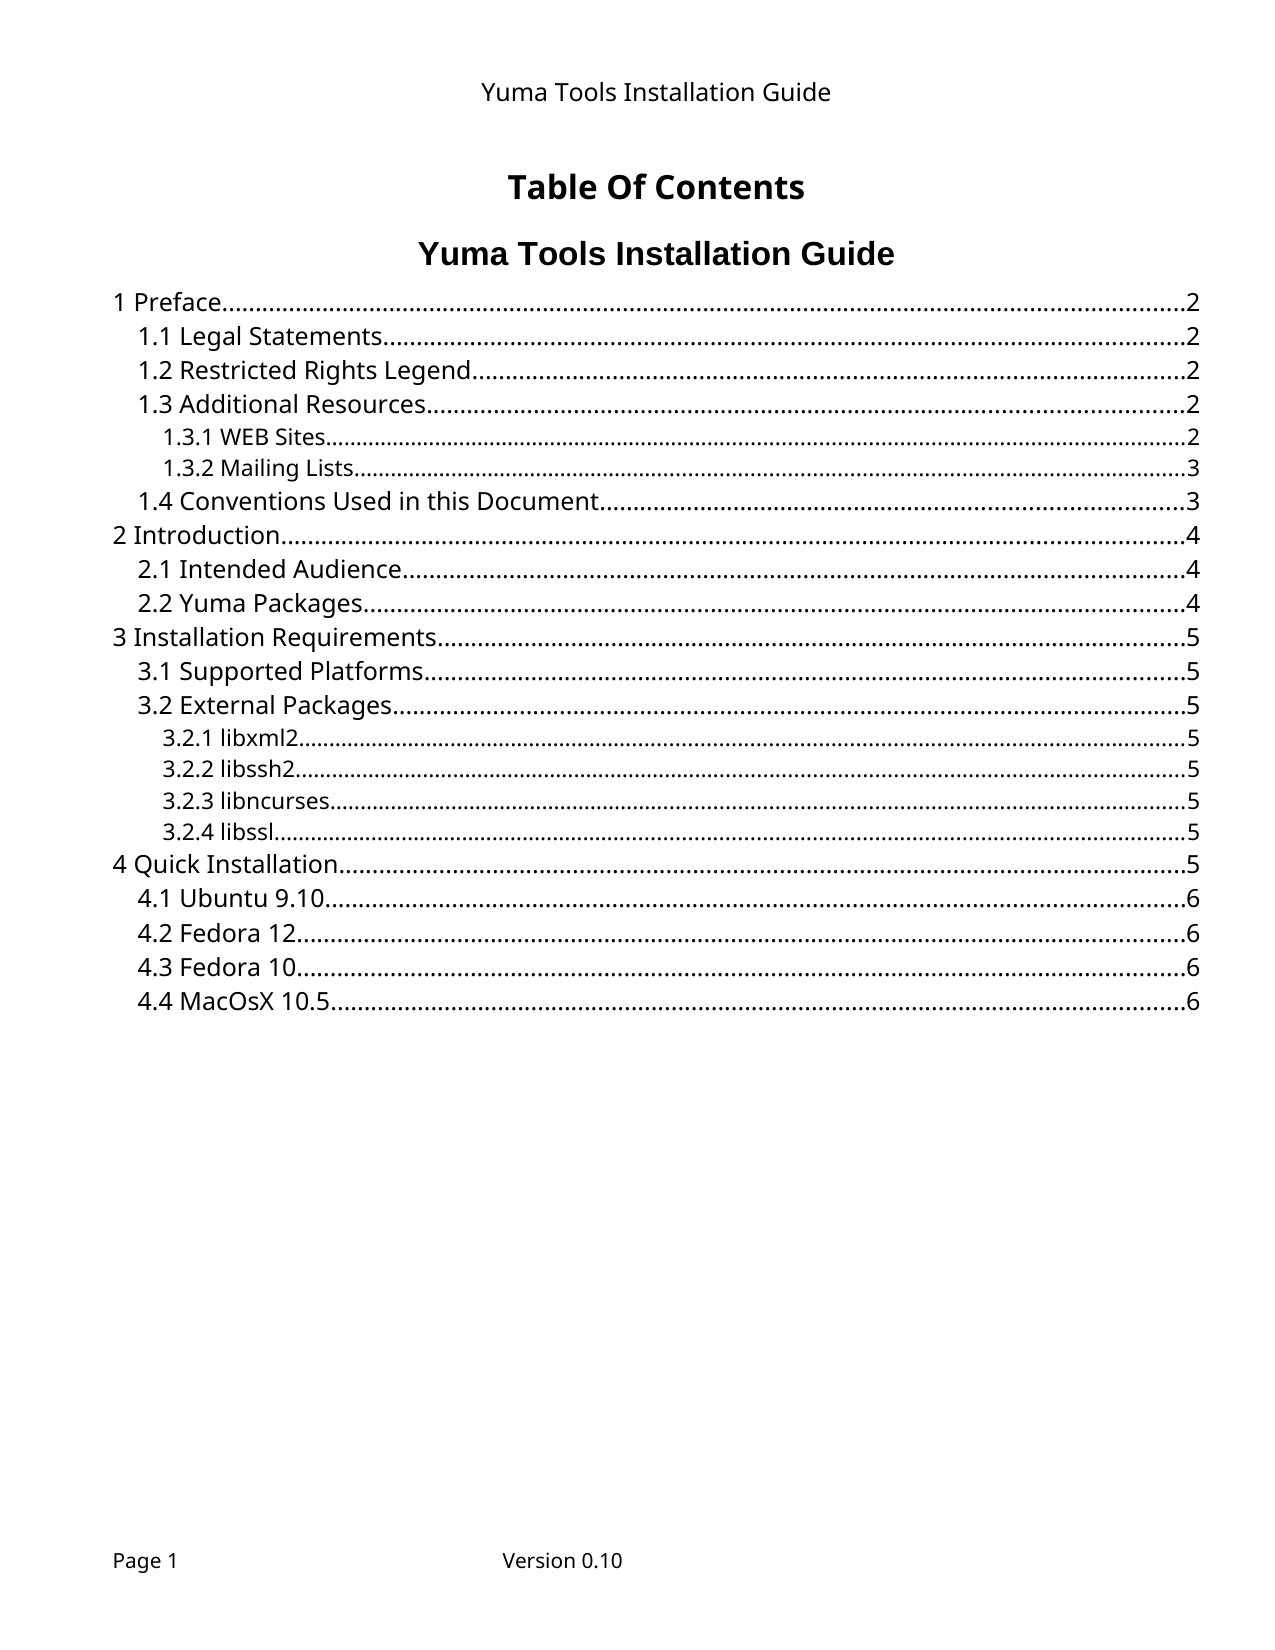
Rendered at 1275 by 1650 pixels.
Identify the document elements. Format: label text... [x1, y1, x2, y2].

text 1.3.2 Mailing Lists 3 [162, 452, 1200, 484]
text 1.2 Restricted Rights Legend 2 [137, 353, 1200, 387]
text 4.3 Fedora 10 6 [137, 949, 1200, 983]
title Table Of Contents [112, 163, 1200, 209]
text 3.2.2 libssh2 5 [162, 753, 1200, 784]
text 3.1 Supported Platforms 5 [137, 654, 1200, 688]
text 3.2.1 libxml2 5 [162, 722, 1200, 753]
text 3.2.3 libncurses 5 [162, 784, 1200, 816]
text 3.2 External Packages 5 [137, 688, 1200, 722]
text 2.1 Intended Audience 4 [137, 552, 1200, 586]
text 1.4 Conventions Used in this Document 3 [137, 484, 1200, 518]
text 1 Preface 2 [112, 285, 1200, 319]
text 4.2 Fedora 12 6 [137, 915, 1200, 949]
text 2.2 Yuma Packages 4 [137, 586, 1200, 620]
text 1.1 Legal Statements 2 [137, 319, 1200, 353]
text 4 Quick Installation 5 [112, 847, 1200, 881]
subtitle Yuma Tools Installation Guide [112, 234, 1200, 272]
text 2 Introduction 4 [112, 518, 1200, 552]
text 4.4 MacOsX 10.5 6 [137, 983, 1200, 1017]
text 4.1 Ubuntu 9.10 6 [137, 881, 1200, 915]
text 3.2.4 libssl 5 [162, 816, 1200, 847]
text 1.3 Additional Resources 2 [137, 387, 1200, 421]
text 1.3.1 WEB Sites 2 [162, 421, 1200, 452]
text 3 Installation Requirements 5 [112, 620, 1200, 654]
